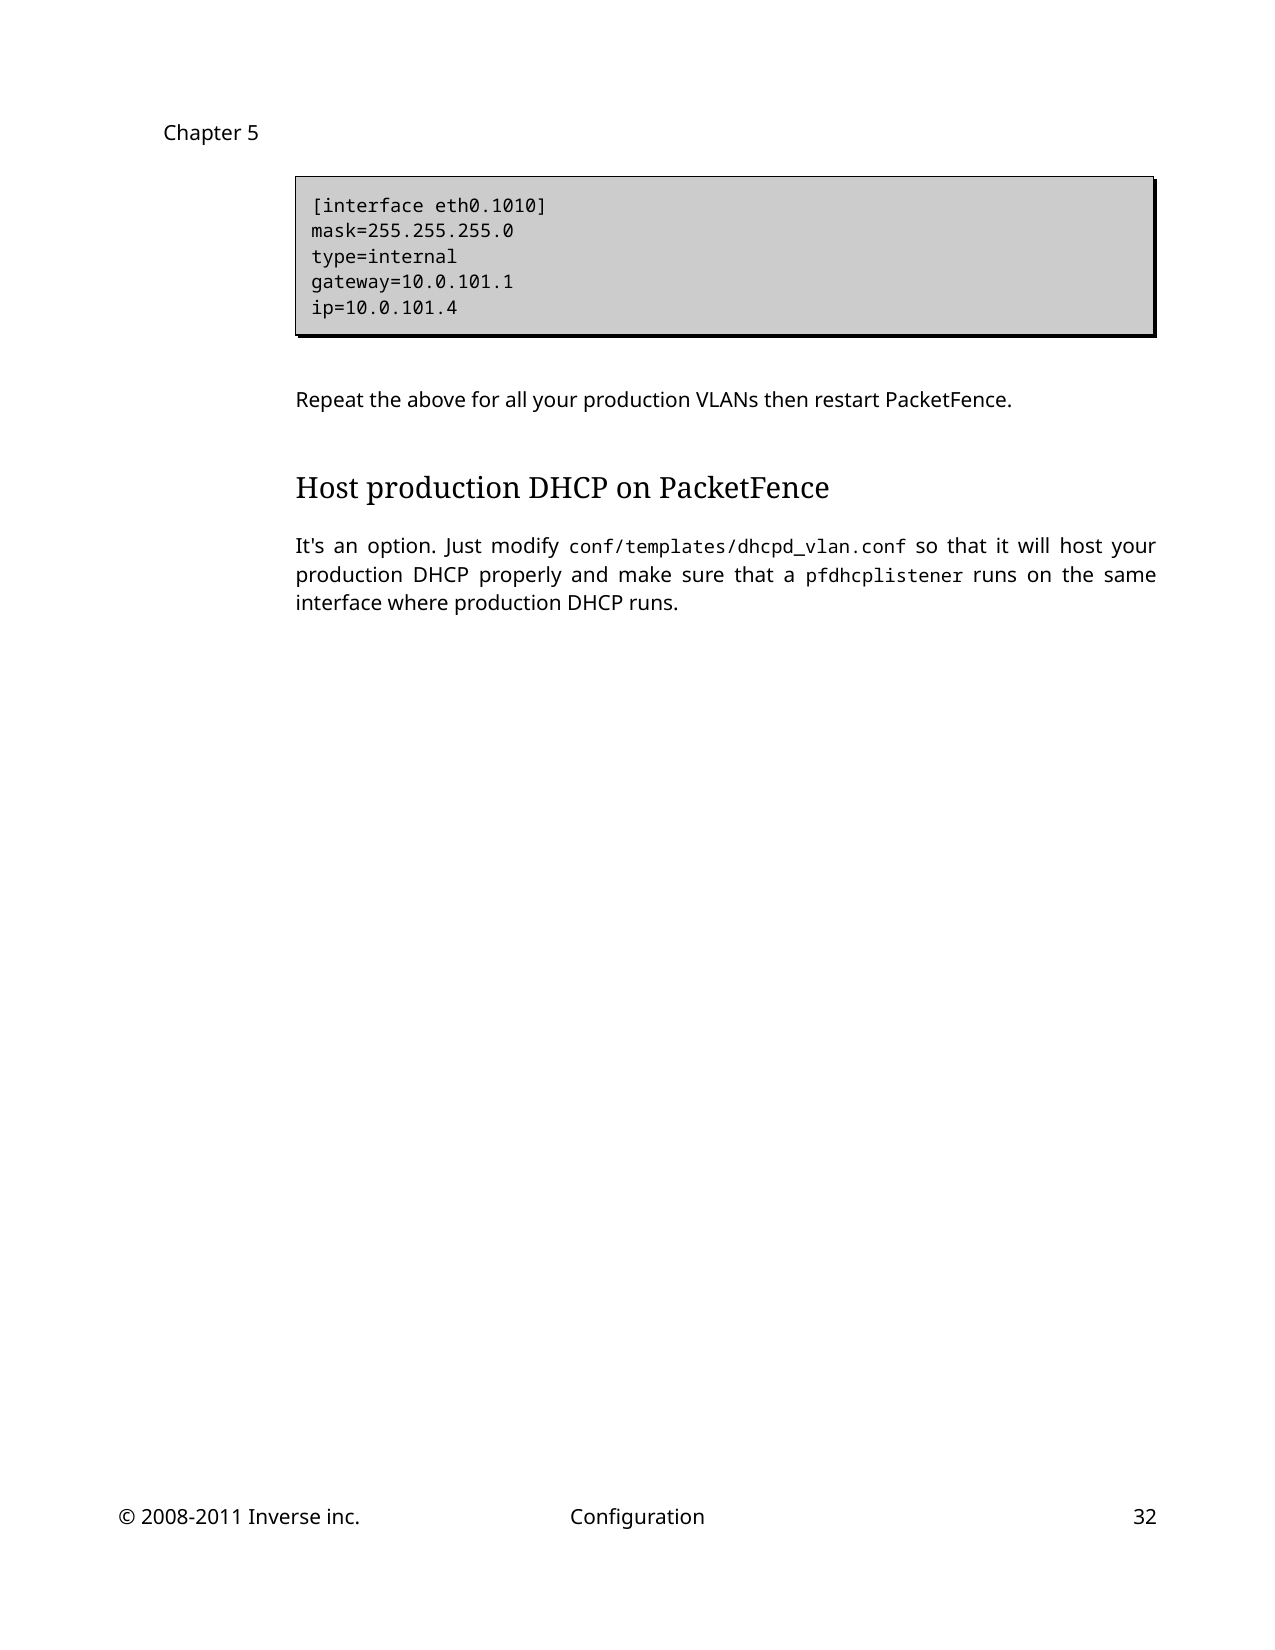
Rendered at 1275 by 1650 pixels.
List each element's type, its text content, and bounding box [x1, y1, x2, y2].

subtitle Host production DHCP on PacketFence [295, 467, 1157, 507]
text It's an option. Just modify conf/templates/dhcpd_vlan.conf so that it will host your production DHCP properly and make sure that a pfdhcplistener runs on the same interface where production DHCP runs. [295, 531, 1157, 617]
text Repeat the above for all your production VLANs then restart PacketFence. [295, 385, 1157, 413]
text [interface eth0.1010] mask=255.255.255.0 type=internal gateway=10.0.101.1 ip=10.0.101.4 [296, 177, 1153, 334]
